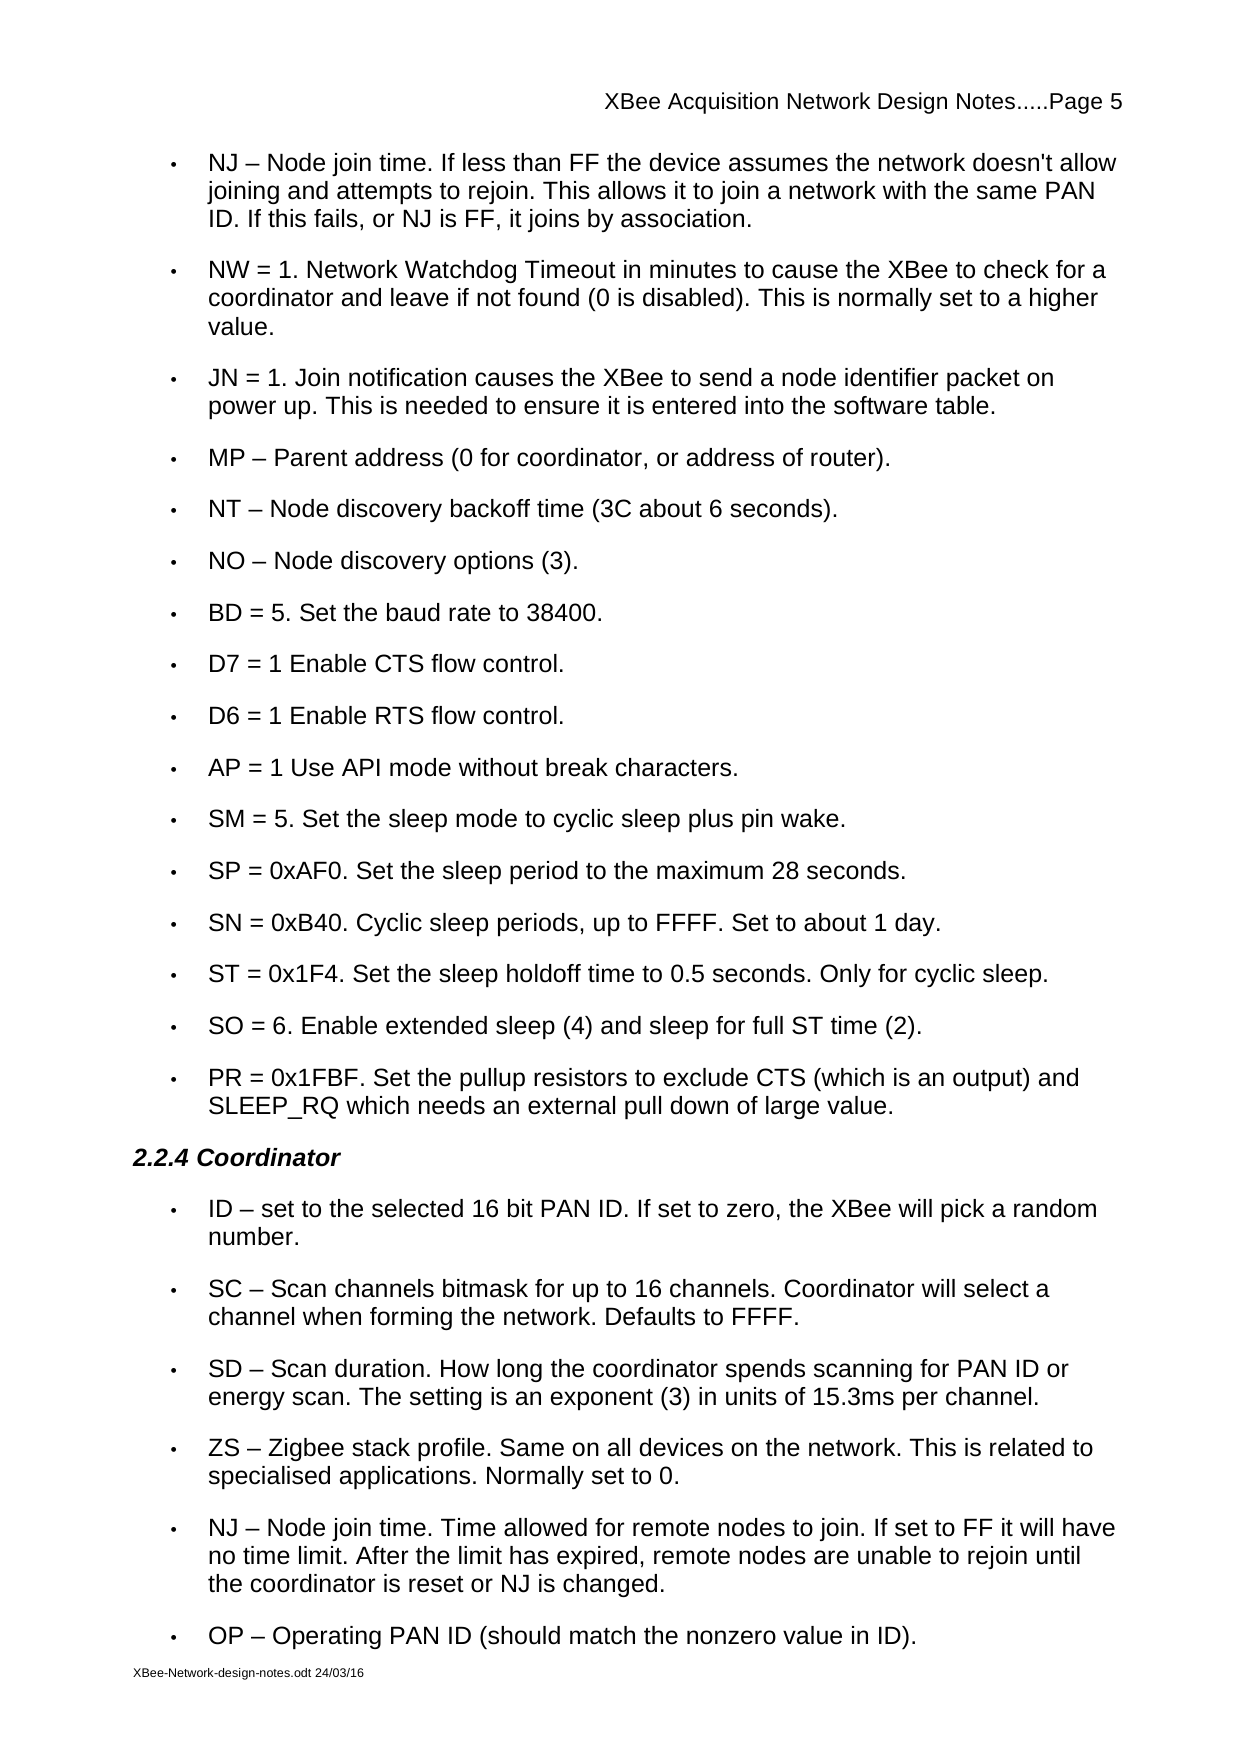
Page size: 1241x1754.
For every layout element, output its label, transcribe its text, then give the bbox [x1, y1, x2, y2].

list NJ – Node join time. If less than FF the device assumes the network doesn't allow joining and attempts to rejoin. This allows it to join a network with the same PAN ID. If this fails, or NJ is FF, it joins by association. [170, 149, 1123, 233]
list NJ – Node join time. Time allowed for remote nodes to join. If set to FF it will have no time limit. After the limit has expired, remote nodes are unable to rejoin until the coordinator is reset or NJ is changed. [170, 1514, 1123, 1598]
subtitle Coordinator [133, 1143, 1123, 1171]
list SC – Scan channels bitmask for up to 16 channels. Coordinator will select a channel when forming the network. Defaults to FFFF. [170, 1275, 1123, 1331]
list SM = 5. Set the sleep mode to cyclic sleep plus pin wake. [170, 805, 1123, 833]
list ST = 0x1F4. Set the sleep holdoff time to 0.5 seconds. Only for cyclic sleep. [170, 960, 1123, 988]
list AP = 1 Use API mode without break characters. [170, 754, 1123, 782]
list ZS – Zigbee stack profile. Same on all devices on the network. This is related to specialised applications. Normally set to 0. [170, 1434, 1123, 1490]
list NT – Node discovery backoff time (3C about 6 seconds). [170, 495, 1123, 523]
list OP – Operating PAN ID (should match the nonzero value in ID). [170, 1622, 1123, 1649]
list MP – Parent address (0 for coordinator, or address of router). [170, 444, 1123, 472]
list SD – Scan duration. How long the coordinator spends scanning for PAN ID or energy scan. The setting is an exponent (3) in units of 15.3ms per channel. [170, 1354, 1123, 1411]
list ID – set to the selected 16 bit PAN ID. If set to zero, the XBee will pick a random number. [170, 1195, 1123, 1251]
list D7 = 1 Enable CTS flow control. [170, 650, 1123, 678]
list NO – Node discovery options (3). [170, 547, 1123, 575]
list SO = 6. Enable extended sleep (4) and sleep for full ST time (2). [170, 1012, 1123, 1040]
list SN = 0xB40. Cyclic sleep periods, up to FFFF. Set to about 1 day. [170, 909, 1123, 937]
list SP = 0xAF0. Set the sleep period to the maximum 28 seconds. [170, 857, 1123, 885]
list BD = 5. Set the baud rate to 38400. [170, 599, 1123, 627]
list PR = 0x1FBF. Set the pullup resistors to exclude CTS (which is an output) and SLEEP_RQ which needs an external pull down of large value. [170, 1064, 1123, 1120]
list NW = 1. Network Watchdog Timeout in minutes to cause the XBee to check for a coordinator and leave if not found (0 is disabled). This is normally set to a higher value. [170, 256, 1123, 340]
list JN = 1. Join notification causes the XBee to send a node identifier packet on power up. This is needed to ensure it is entered into the software table. [170, 364, 1123, 420]
list D6 = 1 Enable RTS flow control. [170, 702, 1123, 730]
